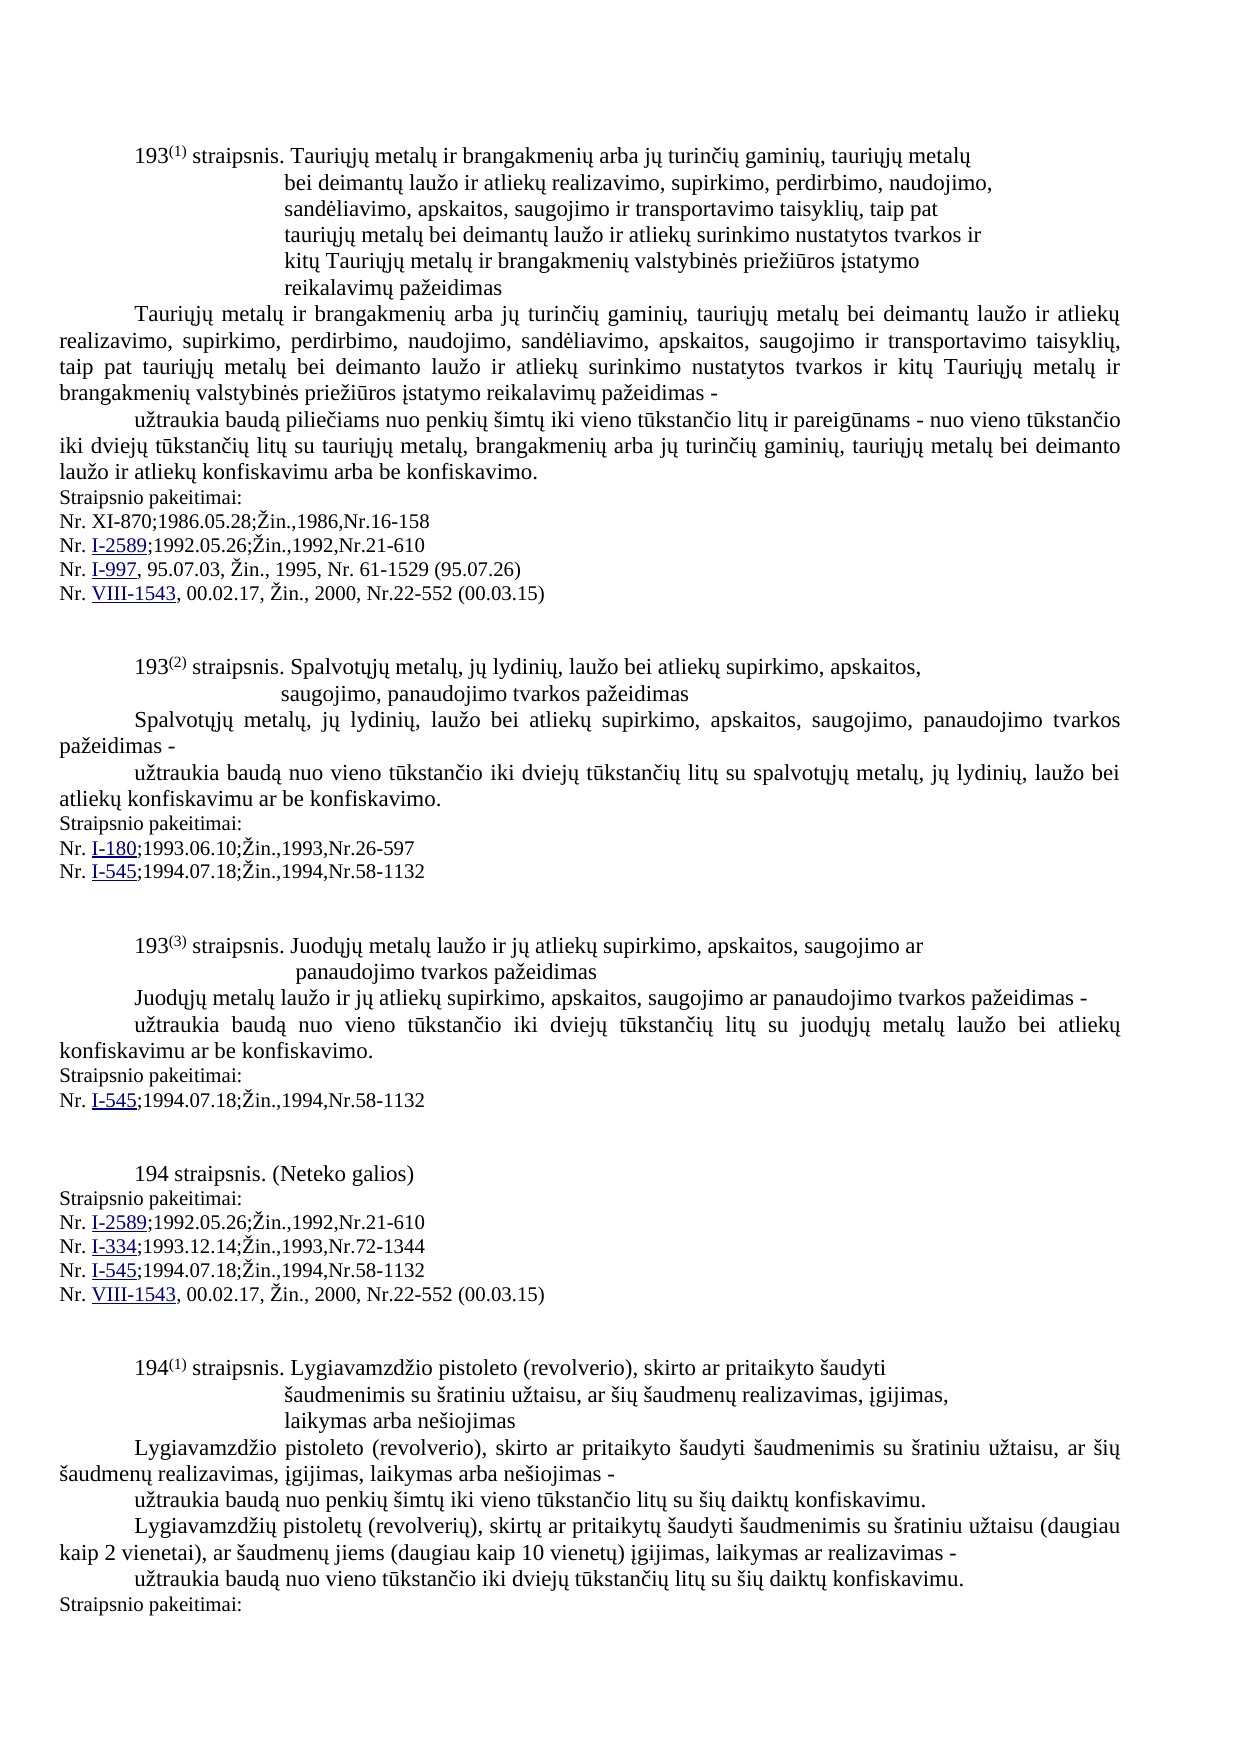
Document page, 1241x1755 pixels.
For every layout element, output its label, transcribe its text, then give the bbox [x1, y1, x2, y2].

text 194(1) straipsnis. Lygiavamzdžio pistoleto (revolverio), skirto ar pritaikyto šaudyti [134, 1354, 1122, 1381]
text Nr. I-334;1993.12.14;Žin.,1993,Nr.72-1344 [59, 1234, 1122, 1258]
text Spalvotųjų metalų, jų lydinių, laužo bei atliekų supirkimo, apskaitos, saugojimo, panaudojimo tvarkos pažeidimas - [59, 706, 1122, 759]
text užtraukia baudą nuo penkių šimtų iki vieno tūkstančio litų su šių daiktų konfiskavimu. [59, 1486, 1122, 1513]
text 194 straipsnis. (Neteko galios) [59, 1160, 1122, 1186]
text Straipsnio pakeitimai: [59, 1063, 1122, 1087]
text saugojimo, panaudojimo tvarkos pažeidimas [59, 679, 1122, 706]
text šaudmenimis su šratiniu užtaisu, ar šių šaudmenų realizavimas, įgijimas, [284, 1381, 1122, 1407]
text užtraukia baudą nuo vieno tūkstančio iki dviejų tūkstančių litų su spalvotųjų metalų, jų lydinių, laužo bei atliekų konfiskavimu ar be konfiskavimo. [59, 759, 1122, 811]
text laikymas arba nešiojimas [284, 1407, 1122, 1433]
text užtraukia baudą piliečiams nuo penkių šimtų iki vieno tūkstančio litų ir pareigūnams - nuo vieno tūkstančio iki dviejų tūkstančių litų su tauriųjų metalų, brangakmenių arba jų turinčių gaminių, tauriųjų metalų bei deimanto laužo ir atliekų konfiskavimu arba be konfiskavimo. [59, 406, 1122, 485]
text Nr. I-2589;1992.05.26;Žin.,1992,Nr.21-610 [59, 1210, 1122, 1234]
text reikalavimų pažeidimas [284, 274, 1122, 300]
text Nr. I-545;1994.07.18;Žin.,1994,Nr.58-1132 [59, 1258, 1122, 1282]
text Nr. I-2589;1992.05.26;Žin.,1992,Nr.21-610 [59, 533, 1122, 557]
text Nr. VIII-1543, 00.02.17, Žin., 2000, Nr.22-552 (00.03.15) [59, 1282, 1122, 1306]
text Nr. XI-870;1986.05.28;Žin.,1986,Nr.16-158 [59, 509, 1122, 533]
text 193(2) straipsnis. Spalvotųjų metalų, jų lydinių, laužo bei atliekų supirkimo, apskaitos, [59, 653, 1122, 679]
text Nr. I-545;1994.07.18;Žin.,1994,Nr.58-1132 [59, 859, 1122, 883]
text užtraukia baudą nuo vieno tūkstančio iki dviejų tūkstančių litų su šių daiktų konfiskavimu. [59, 1565, 1122, 1592]
text Tauriųjų metalų ir brangakmenių arba jų turinčių gaminių, tauriųjų metalų bei deimantų laužo ir atliekų realizavimo, supirkimo, perdirbimo, naudojimo, sandėliavimo, apskaitos, saugojimo ir transportavimo taisyklių, taip pat tauriųjų metalų bei deimanto laužo ir atliekų surinkimo nustatytos tvarkos ir kitų Tauriųjų metalų ir brangakmenių valstybinės priežiūros įstatymo reikalavimų pažeidimas - [59, 300, 1122, 406]
text Straipsnio pakeitimai: [59, 485, 1122, 509]
text Straipsnio pakeitimai: [59, 811, 1122, 835]
text Nr. I-997, 95.07.03, Žin., 1995, Nr. 61-1529 (95.07.26) [59, 557, 1122, 581]
text Straipsnio pakeitimai: [59, 1592, 1122, 1616]
text sandėliavimo, apskaitos, saugojimo ir transportavimo taisyklių, taip pat [284, 195, 1122, 221]
text Nr. VIII-1543, 00.02.17, Žin., 2000, Nr.22-552 (00.03.15) [59, 581, 1122, 605]
text tauriųjų metalų bei deimantų laužo ir atliekų surinkimo nustatytos tvarkos ir [284, 221, 1122, 248]
text 193(3) straipsnis. Juodųjų metalų laužo ir jų atliekų supirkimo, apskaitos, saugojimo ar [59, 932, 1122, 958]
text panaudojimo tvarkos pažeidimas [59, 958, 1122, 984]
text Lygiavamzdžių pistoletų (revolverių), skirtų ar pritaikytų šaudyti šaudmenimis su šratiniu užtaisu (daugiau kaip 2 vienetai), ar šaudmenų jiems (daugiau kaip 10 vienetų) įgijimas, laikymas ar realizavimas - [59, 1513, 1122, 1565]
text Nr. I-180;1993.06.10;Žin.,1993,Nr.26-597 [59, 835, 1122, 859]
text Lygiavamzdžio pistoleto (revolverio), skirto ar pritaikyto šaudyti šaudmenimis su šratiniu užtaisu, ar šių šaudmenų realizavimas, įgijimas, laikymas arba nešiojimas - [59, 1433, 1122, 1486]
text 193(1) straipsnis. Tauriųjų metalų ir brangakmenių arba jų turinčių gaminių, tauriųjų metalų [134, 142, 1122, 168]
text Nr. I-545;1994.07.18;Žin.,1994,Nr.58-1132 [59, 1087, 1122, 1112]
text bei deimantų laužo ir atliekų realizavimo, supirkimo, perdirbimo, naudojimo, [284, 168, 1122, 195]
text Juodųjų metalų laužo ir jų atliekų supirkimo, apskaitos, saugojimo ar panaudojimo tvarkos pažeidimas - [59, 984, 1122, 1011]
text Straipsnio pakeitimai: [59, 1186, 1122, 1210]
text užtraukia baudą nuo vieno tūkstančio iki dviejų tūkstančių litų su juodųjų metalų laužo bei atliekų konfiskavimu ar be konfiskavimo. [59, 1011, 1122, 1063]
text kitų Tauriųjų metalų ir brangakmenių valstybinės priežiūros įstatymo [284, 248, 1122, 274]
